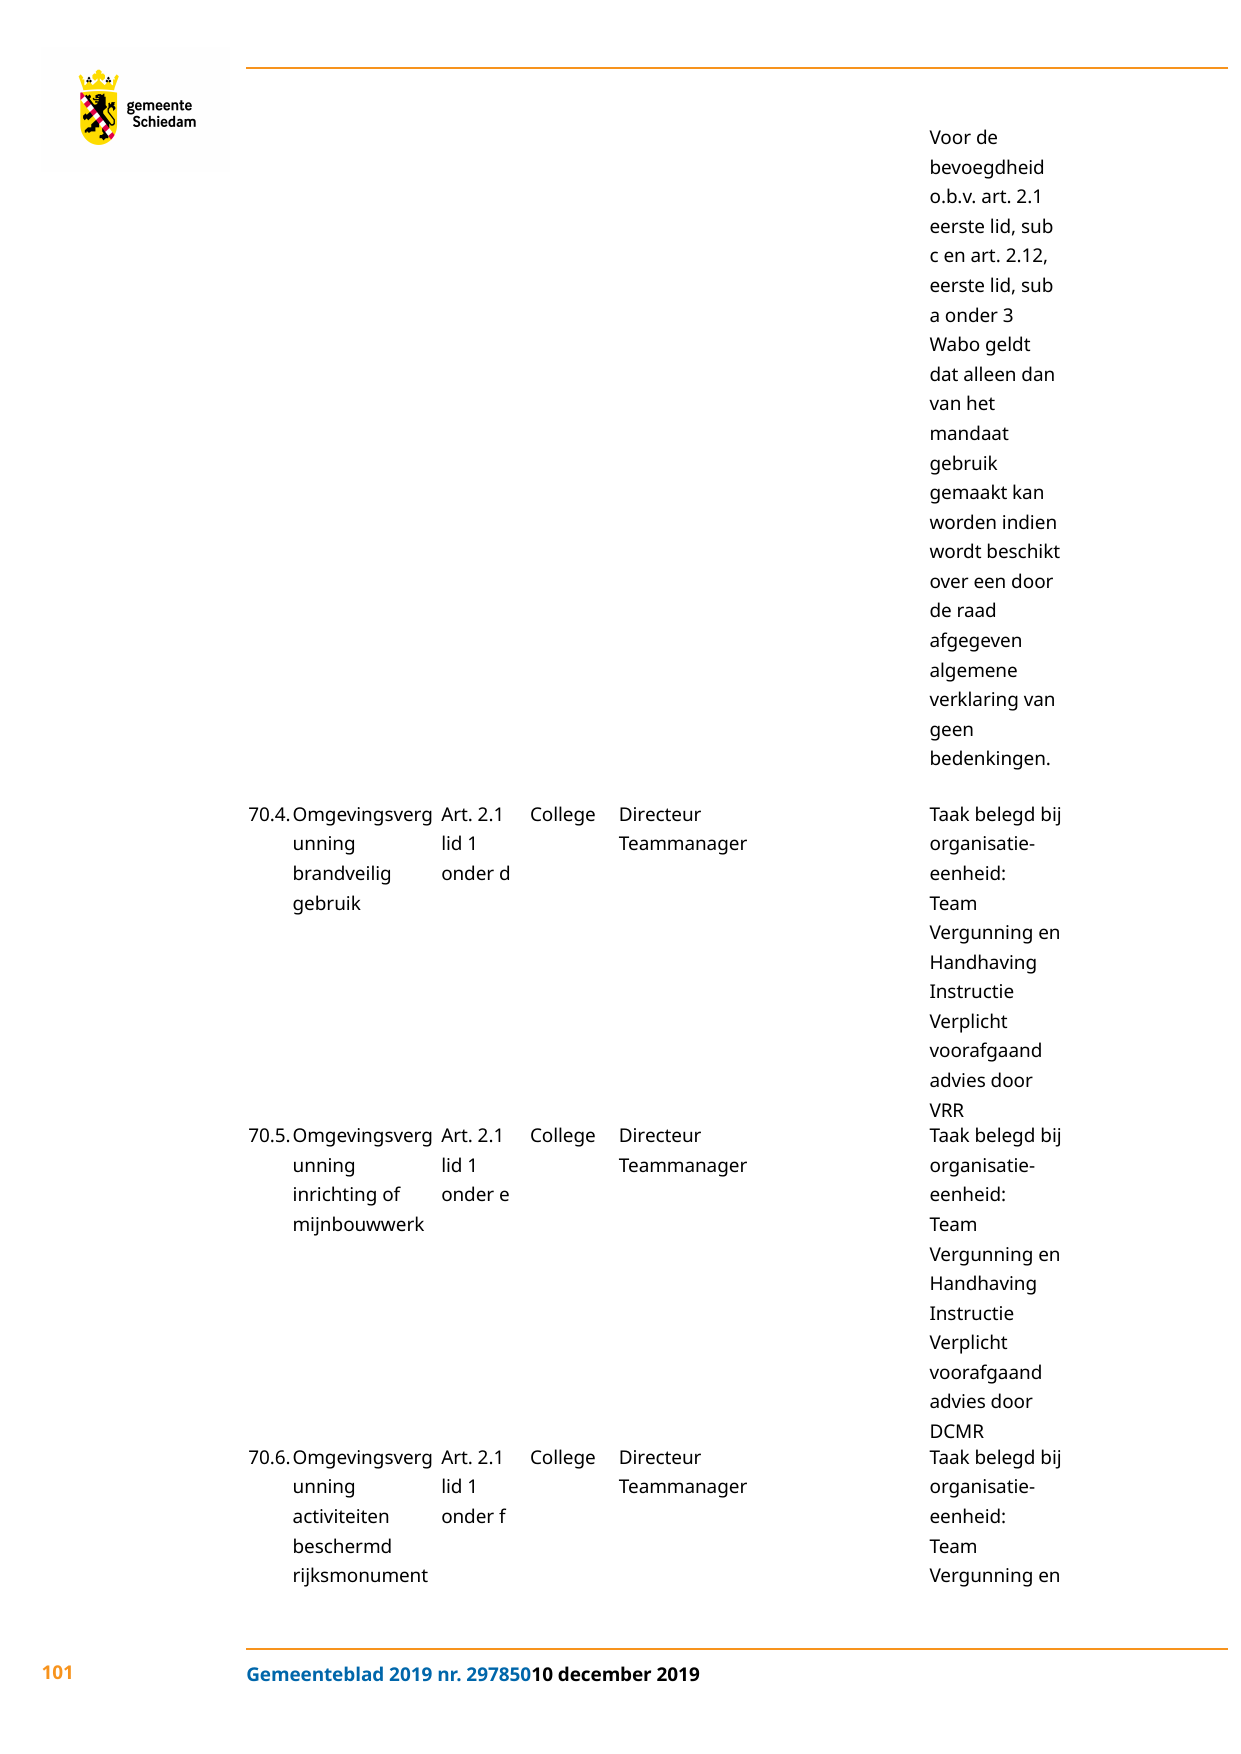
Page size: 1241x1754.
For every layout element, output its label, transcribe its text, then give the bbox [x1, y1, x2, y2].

table_cell 70.6. [248, 1444, 292, 1588]
table_cell Art. 2.1 lid 1 onder d [441, 801, 530, 1122]
table_cell [293, 95, 441, 801]
table_cell [796, 95, 929, 801]
table_cell [796, 1444, 929, 1588]
table_cell 70.5. [248, 1123, 292, 1444]
table_cell Art. 2.1 lid 1 onder f [441, 1444, 530, 1588]
table_cell [619, 95, 796, 801]
table_cell College [530, 1444, 619, 1588]
table_cell Directeur Teammanager [619, 1123, 796, 1444]
table_cell [796, 1123, 929, 1444]
table_cell [441, 95, 530, 801]
table_cell Art. 2.1 lid 1 onder e [441, 1123, 530, 1444]
table_cell Taak belegd bij organisatie-eenheid: Team Vergunning en Handhaving Instructie Verplicht voorafgaand advies door VRR [929, 801, 1063, 1122]
table_cell College [530, 801, 619, 1122]
picture [41, 47, 231, 172]
table_cell Directeur Teammanager [619, 1444, 796, 1588]
table_cell [530, 95, 619, 801]
table_cell [796, 801, 929, 1122]
table_cell Taak belegd bij organisatie-eenheid: Team Vergunning en Handhaving Instructie Verplicht voorafgaand advies door DCMR [929, 1123, 1063, 1444]
table_cell Omgevingsvergunning inrichting of mijnbouwwerk [293, 1123, 441, 1444]
table_cell [248, 95, 292, 801]
table_cell Voor de bevoegdheid o.b.v. art. 2.1 eerste lid, sub c en art. 2.12, eerste lid, sub a onder 3 Wabo geldt dat alleen dan van het mandaat gebruik gemaakt kan worden indien wordt beschikt over een door de raad afgegeven algemene verklaring van geen bedenkingen. [929, 95, 1063, 801]
table_cell Omgevingsvergunning activiteiten beschermd rijksmonument [293, 1444, 441, 1588]
table_cell 70.4. [248, 801, 292, 1122]
table_cell Taak belegd bij organisatie-eenheid: Team Vergunning en [929, 1444, 1063, 1588]
table_cell Omgevingsvergunning brandveilig gebruik [293, 801, 441, 1122]
table_cell College [530, 1123, 619, 1444]
table_cell Directeur Teammanager [619, 801, 796, 1122]
